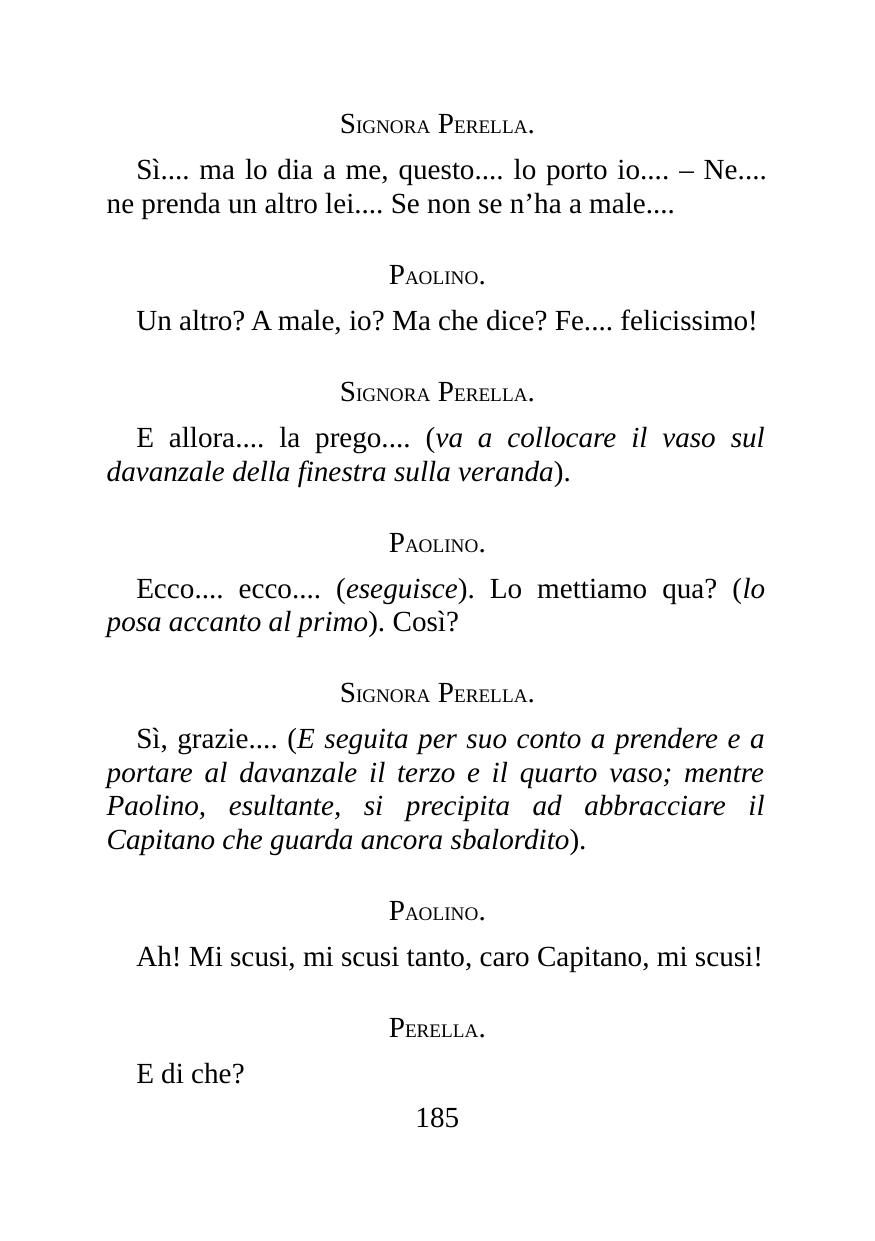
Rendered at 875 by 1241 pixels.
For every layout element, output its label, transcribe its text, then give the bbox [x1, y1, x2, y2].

text E allora.... la prego.... (va a collocare il vaso sul davanzale della finestra sulla veranda). [106, 420, 768, 487]
text E di che? [106, 1056, 768, 1090]
text Ecco.... ecco.... (eseguisce). Lo mettiamo qua? (lo posa accanto al primo). Così? [106, 571, 768, 638]
text Signora Perella. [106, 374, 768, 408]
text Signora Perella. [106, 106, 768, 140]
text Sì, grazie.... (E seguita per suo conto a prendere e a portare al davanzale il terzo e il quarto vaso; mentre Paolino, esultante, si precipita ad abbracciare il Capitano che guarda ancora sbalordito). [106, 721, 768, 856]
text Paolino. [106, 525, 768, 558]
text Paolino. [106, 893, 768, 927]
text Signora Perella. [106, 675, 768, 709]
text Sì.... ma lo dia a me, questo.... lo porto io.... ‒ Ne.... ne prenda un altro lei.... Se non se n’ha a male.... [106, 152, 768, 219]
text Ah! Mi scusi, mi scusi tanto, caro Capitano, mi scusi! [106, 939, 768, 973]
text Un altro? A male, io? Ma che dice? Fe.... felicissimo! [106, 303, 768, 337]
text Paolino. [106, 257, 768, 291]
text Perella. [106, 1010, 768, 1044]
